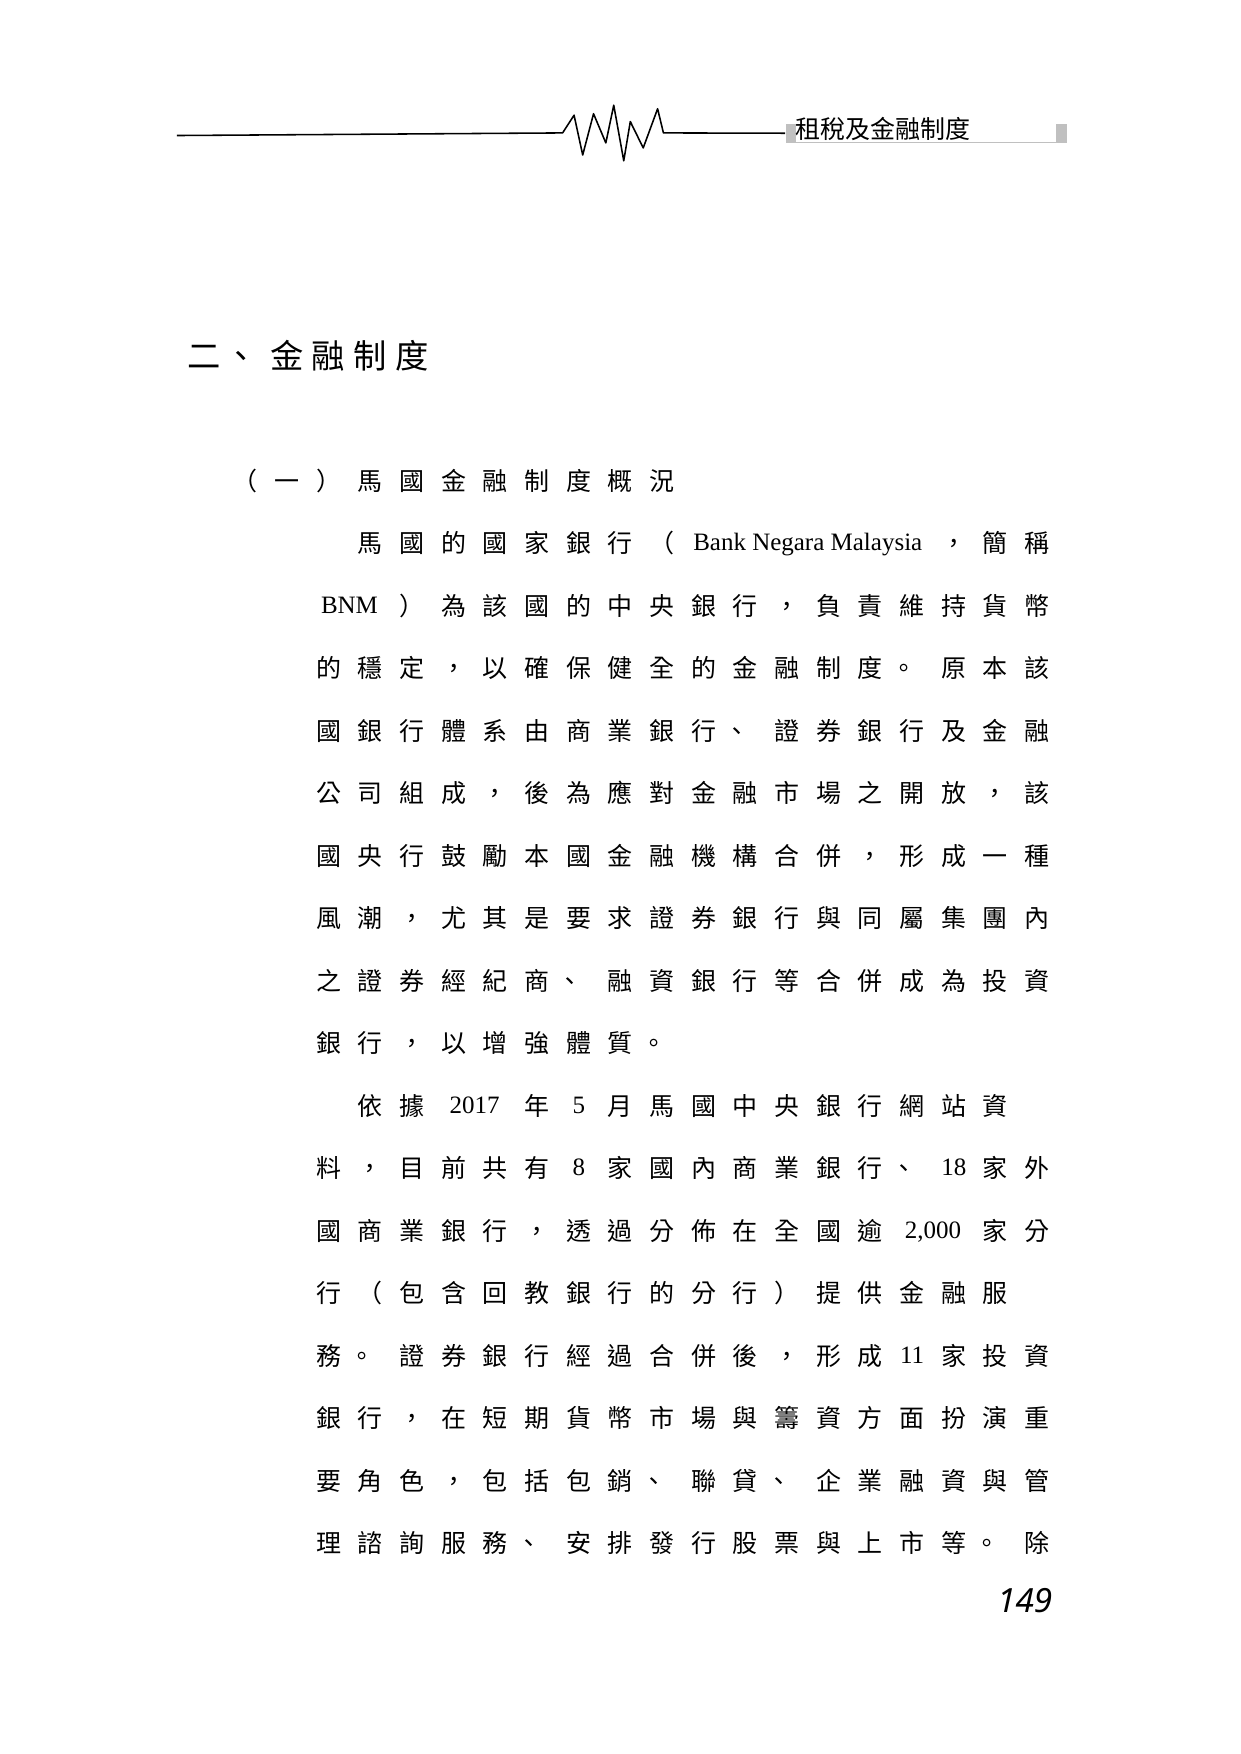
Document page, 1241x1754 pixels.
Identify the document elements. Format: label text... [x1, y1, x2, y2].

text （一）馬國金融制度概況 [207, 438, 1058, 500]
text 馬國的國家銀行（Bank Negara Malaysia，簡稱BNM）為該國的中央銀行，負責維持貨幣的穩定，以確保健全的金融制度。原本該國銀行體系由商業銀行、證券銀行及金融公司組成，後為應對金融市場之開放，該國央行鼓勵本國金融機構合併，形成一種風潮，尤其是要求證券銀行與同屬集團內之證券經紀商、融資銀行等合併成為投資銀行，以增強體質。 [281, 500, 1058, 1063]
text 依據2017年5月馬國中央銀行網站資料，目前共有8家國內商業銀行、18家外國商業銀行，透過分佈在全國逾2,000家分行（包含回教銀行的分行）提供金融服務。證券銀行經過合併後，形成11家投資銀行，在短期貨幣市場與籌資方面扮演重要角色，包括包銷、聯貸、企業融資與管理諮詢服務、安排發行股票與上市等。除 [281, 1063, 1058, 1563]
text 二、金融制度 [183, 313, 1058, 375]
